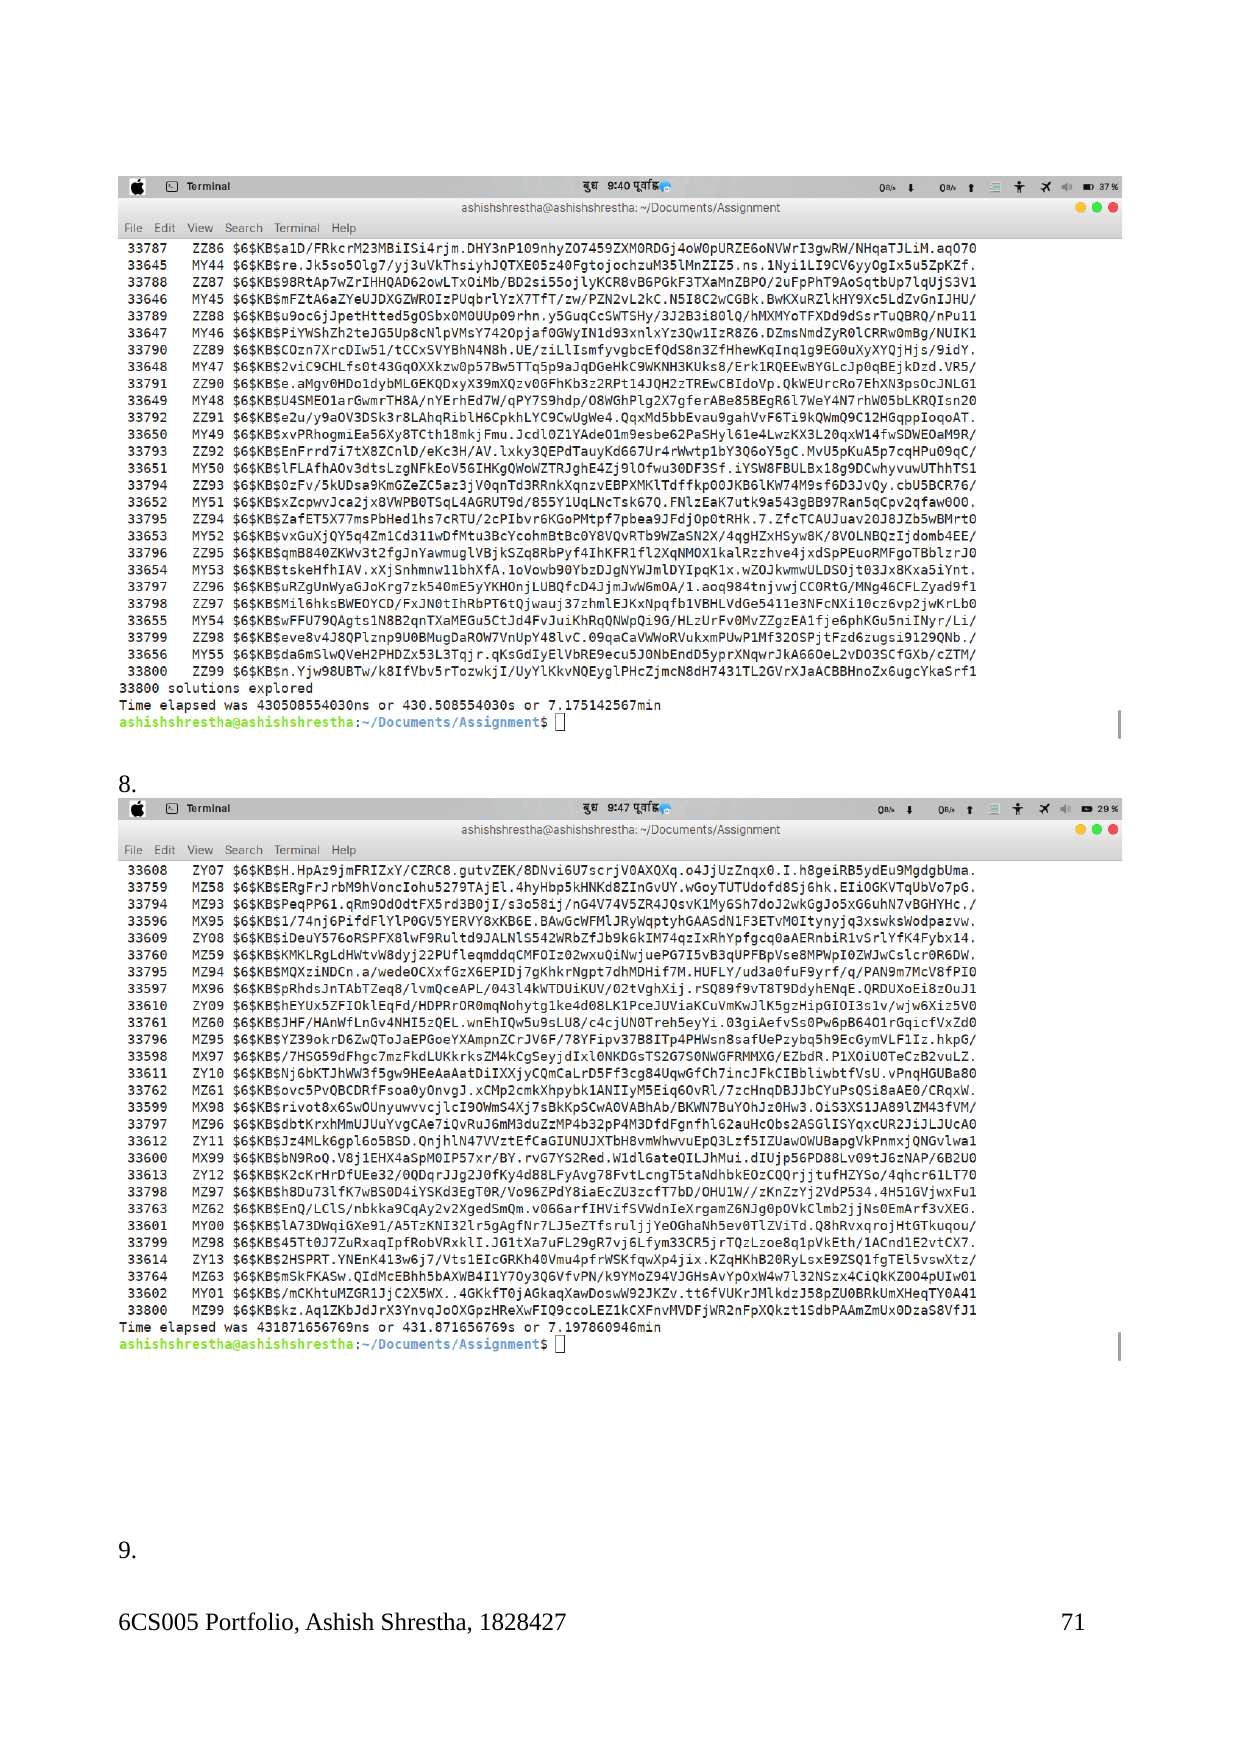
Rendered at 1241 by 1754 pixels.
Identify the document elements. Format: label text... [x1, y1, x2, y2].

text 9. [118, 1535, 1122, 1564]
text 8. [118, 769, 1122, 798]
picture [118, 176, 1123, 741]
picture [118, 798, 1123, 1363]
